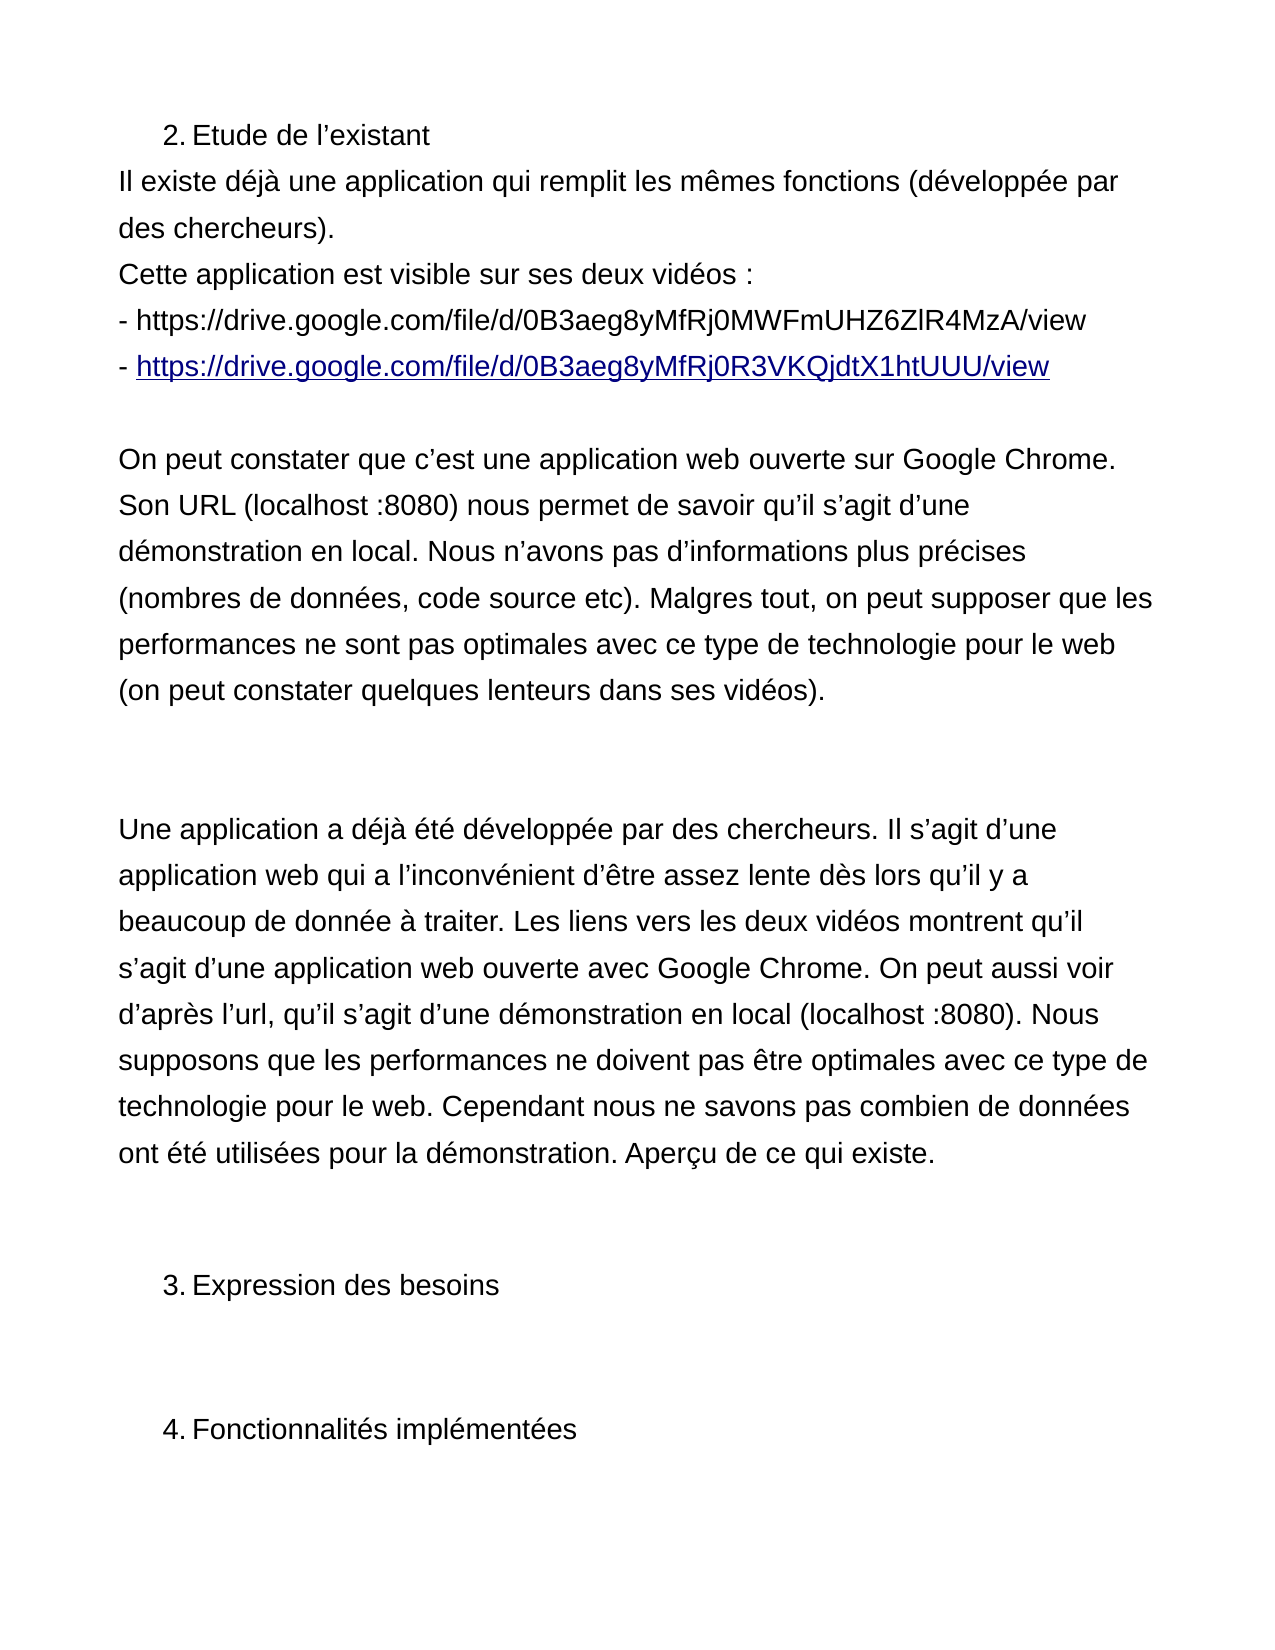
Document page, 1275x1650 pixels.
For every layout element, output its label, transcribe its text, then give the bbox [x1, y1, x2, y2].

text Une application a déjà été développée par des chercheurs. Il s’agit d’une application web qui a l’inconvénient d’être assez lente dès lors qu’il y a beaucoup de donnée à traiter. Les liens vers les deux vidéos montrent qu’il s’agit d’une application web ouverte avec Google Chrome. On peut aussi voir d’après l’url, qu’il s’agit d’une démonstration en local (localhost :8080). Nous supposons que les performances ne doivent pas être optimales avec ce type de technologie pour le web. Cependant nous ne savons pas combien de données ont été utilisées pour la démonstration. Aperçu de ce qui existe. [118, 812, 1157, 1169]
text Il existe déjà une application qui remplit les mêmes fonctions (développée par des chercheurs). [118, 164, 1157, 244]
text On peut constater que c’est une application web ouverte sur Google Chrome. Son URL (localhost :8080) nous permet de savoir qu’il s’agit d’une démonstration en local. Nous n’avons pas d’informations plus précises (nombres de données, code source etc). Malgres tout, on peut supposer que les performances ne sont pas optimales avec ce type de technologie pour le web (on peut constater quelques lenteurs dans ses vidéos). [118, 442, 1157, 707]
text Cette application est visible sur ses deux vidéos : [118, 257, 1157, 290]
list Expression des besoins [162, 1268, 1157, 1301]
list Etude de l’existant [162, 118, 1157, 152]
list Fonctionnalités implémentées [162, 1412, 1157, 1446]
text - https://drive.google.com/file/d/0B3aeg8yMfRj0R3VKQjdtX1htUUU/view [118, 349, 1157, 383]
text - https://drive.google.com/file/d/0B3aeg8yMfRj0MWFmUHZ6ZlR4MzA/view [118, 303, 1157, 337]
